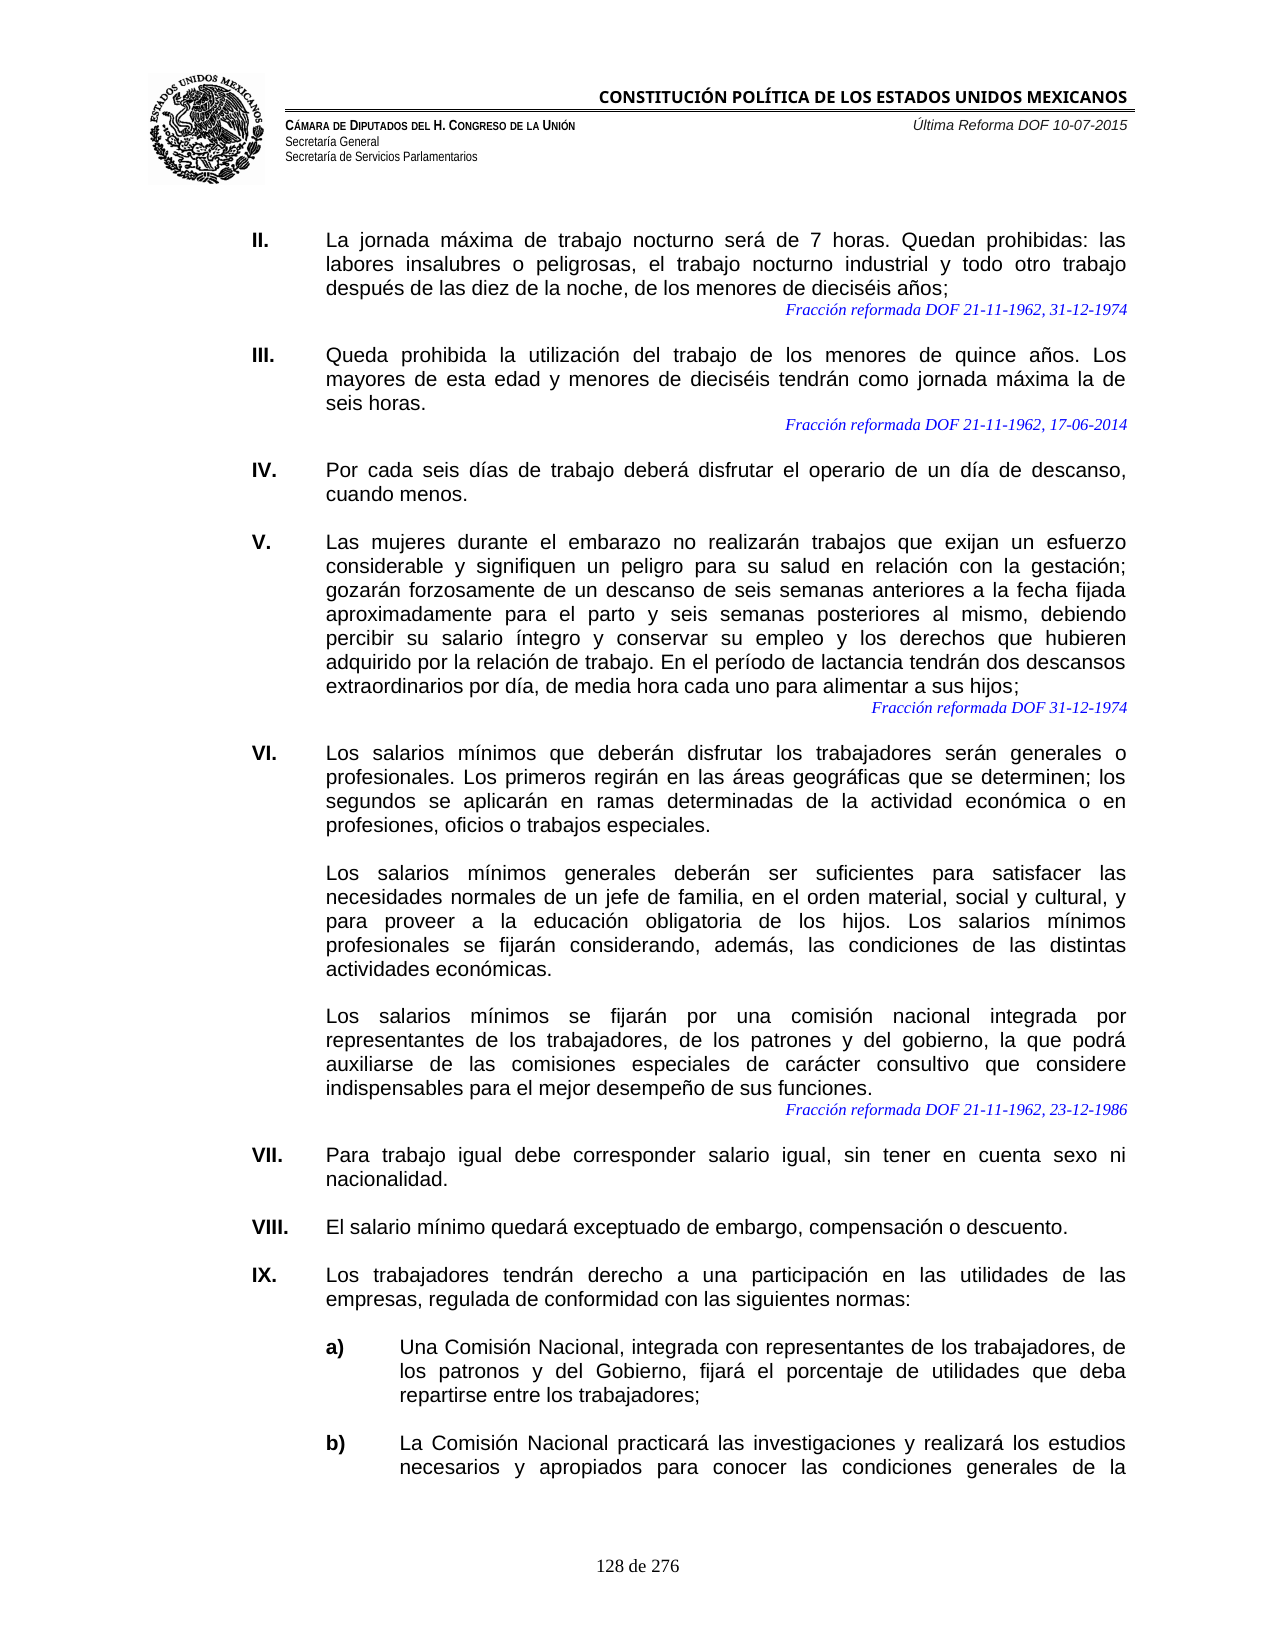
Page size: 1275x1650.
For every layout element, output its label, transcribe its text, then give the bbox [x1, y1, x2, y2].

text b) La Comisión Nacional practicará las investigaciones y realizará los estudios necesarios y apropiados para conocer las condiciones generales de la [326, 1431, 1127, 1479]
text VII. Para trabajo igual debe corresponder salario igual, sin tener en cuenta sexo ni nacionalidad. [252, 1143, 1127, 1191]
text a) Una Comisión Nacional, integrada con representantes de los trabajadores, de los patronos y del Gobierno, fijará el porcentaje de utilidades que deba repartirse entre los trabajadores; [326, 1335, 1127, 1407]
text VIII. El salario mínimo quedará exceptuado de embargo, compensación o descuento. [252, 1215, 1127, 1239]
text Los salarios mínimos generales deberán ser suficientes para satisfacer las necesidades normales de un jefe de familia, en el orden material, social y cultural, y para proveer a la educación obligatoria de los hijos. Los salarios mínimos profesionales se fijarán considerando, además, las condiciones de las distintas actividades económicas. [326, 861, 1127, 980]
text V. Las mujeres durante el embarazo no realizarán trabajos que exijan un esfuerzo considerable y signifiquen un peligro para su salud en relación con la gestación; gozarán forzosamente de un descanso de seis semanas anteriores a la fecha fijada aproximadamente para el parto y seis semanas posteriores al mismo, debiendo percibir su salario íntegro y conservar su empleo y los derechos que hubieren adquirido por la relación de trabajo. En el período de lactancia tendrán dos descansos extraordinarios por día, de media hora cada uno para alimentar a sus hijos; [252, 530, 1127, 698]
text Fracción reformada DOF 21-11-1962, 31-12-1974 [148, 300, 1127, 319]
text Fracción reformada DOF 31-12-1974 [148, 698, 1127, 717]
text II. La jornada máxima de trabajo nocturno será de 7 horas. Quedan prohibidas: las labores insalubres o peligrosas, el trabajo nocturno industrial y todo otro trabajo después de las diez de la noche, de los menores de dieciséis años; [252, 228, 1127, 300]
text Fracción reformada DOF 21-11-1962, 23-12-1986 [148, 1100, 1127, 1119]
text III. Queda prohibida la utilización del trabajo de los menores de quince años. Los mayores de esta edad y menores de dieciséis tendrán como jornada máxima la de seis horas. [252, 343, 1127, 415]
text VI. Los salarios mínimos que deberán disfrutar los trabajadores serán generales o profesionales. Los primeros regirán en las áreas geográficas que se determinen; los segundos se aplicarán en ramas determinadas de la actividad económica o en profesiones, oficios o trabajos especiales. [252, 741, 1127, 837]
text Fracción reformada DOF 21-11-1962, 17-06-2014 [148, 415, 1127, 434]
text Los salarios mínimos se fijarán por una comisión nacional integrada por representantes de los trabajadores, de los patrones y del gobierno, la que podrá auxiliarse de las comisiones especiales de carácter consultivo que considere indispensables para el mejor desempeño de sus funciones. [326, 1004, 1127, 1100]
text IV. Por cada seis días de trabajo deberá disfrutar el operario de un día de descanso, cuando menos. [252, 458, 1127, 506]
text IX. Los trabajadores tendrán derecho a una participación en las utilidades de las empresas, regulada de conformidad con las siguientes normas: [252, 1263, 1127, 1311]
